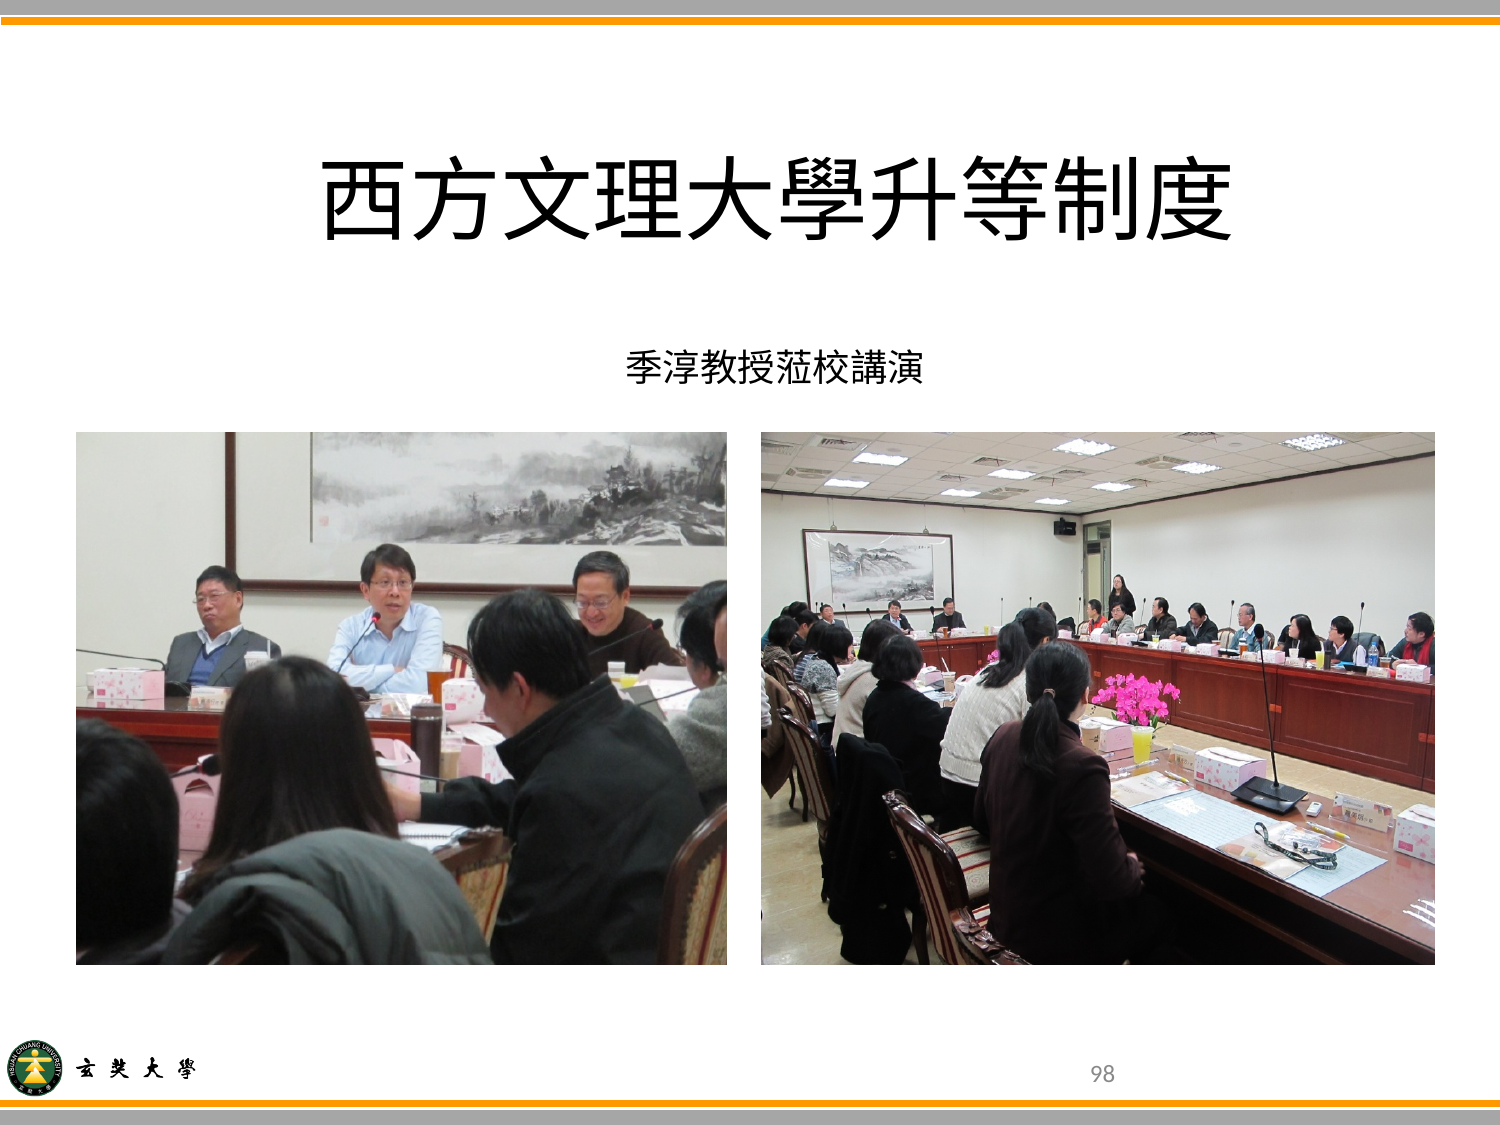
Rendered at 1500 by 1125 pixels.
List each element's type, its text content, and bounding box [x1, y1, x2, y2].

title 季淳教授蒞校講演 [135, 302, 1415, 432]
text_box 西方文理大學升等制度 [101, 103, 1452, 291]
picture [76, 432, 727, 965]
text_box 98 [1074, 1042, 1426, 1103]
picture [761, 432, 1435, 965]
